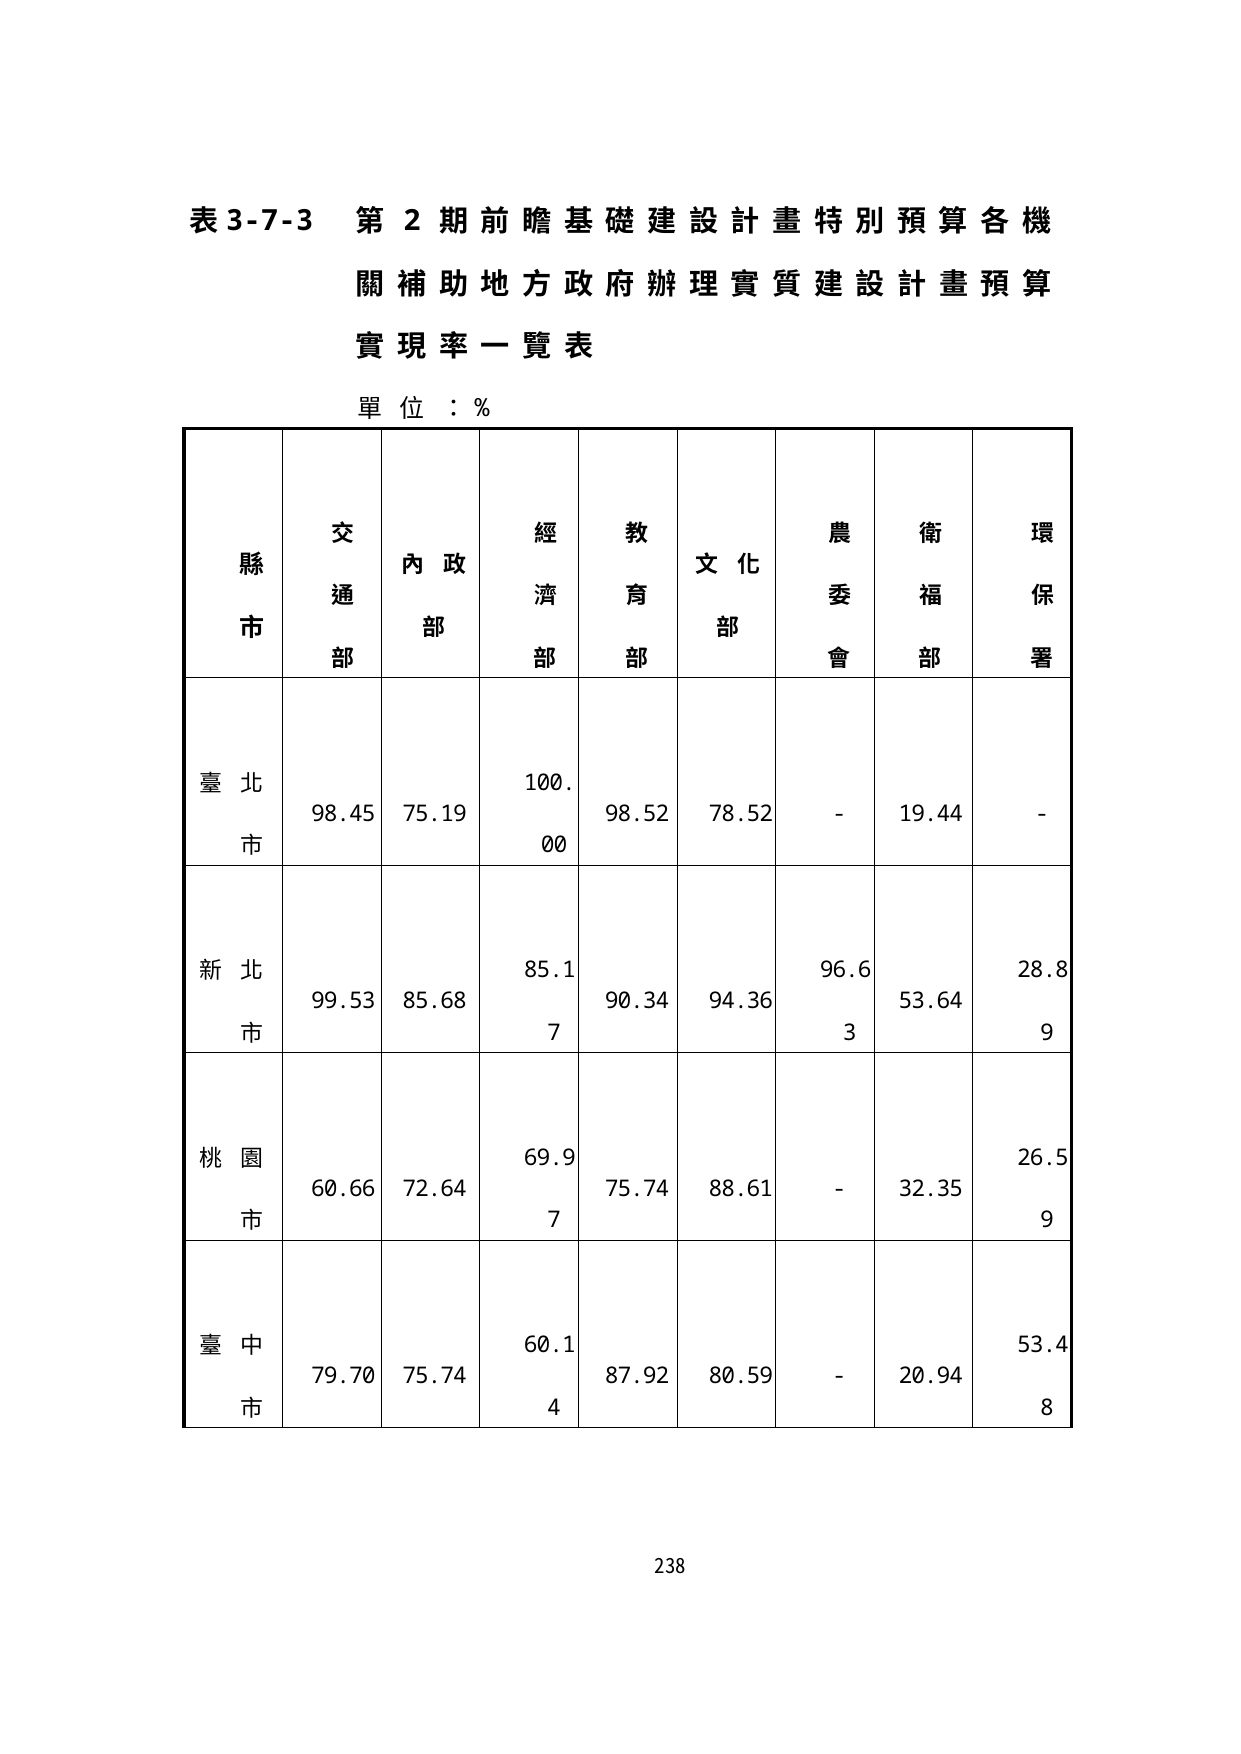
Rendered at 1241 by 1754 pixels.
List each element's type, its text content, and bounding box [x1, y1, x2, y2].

table_cell 96.63 [776, 866, 874, 1052]
table_cell 53.48 [973, 1241, 1070, 1427]
table_header 文化部 [678, 430, 775, 677]
table_header 經濟部 [480, 430, 578, 677]
table_cell 20.94 [875, 1241, 972, 1427]
table_cell 60.14 [480, 1241, 578, 1427]
table_header 衛福部 [875, 430, 972, 677]
table_header 內政部 [382, 430, 479, 677]
table_cell 臺中市 [186, 1241, 282, 1427]
table_cell 桃園市 [186, 1053, 282, 1240]
table_cell 75.74 [382, 1241, 479, 1427]
table_header 農委會 [776, 430, 874, 677]
table_header 交通部 [283, 430, 381, 677]
table_cell 94.36 [678, 866, 775, 1052]
table_cell - [973, 678, 1070, 865]
table_cell 60.66 [283, 1053, 381, 1240]
table_cell 80.59 [678, 1241, 775, 1427]
table_header 教育部 [579, 430, 677, 677]
table_cell 78.52 [678, 678, 775, 865]
table_cell 32.35 [875, 1053, 972, 1240]
table_cell 新北市 [186, 866, 282, 1052]
table_cell 100.00 [480, 678, 578, 865]
table_cell 90.34 [579, 866, 677, 1052]
table_cell 99.53 [283, 866, 381, 1052]
table_cell 72.64 [382, 1053, 479, 1240]
table_cell 28.89 [973, 866, 1070, 1052]
table_cell - [776, 678, 874, 865]
table_cell 75.19 [382, 678, 479, 865]
table_header 環保署 [973, 430, 1070, 677]
table_cell 臺北市 [186, 678, 282, 865]
table_cell - [776, 1241, 874, 1427]
table_cell 98.52 [579, 678, 677, 865]
table_cell 98.45 [283, 678, 381, 865]
table_cell 53.64 [875, 866, 972, 1052]
table_header 縣市 [186, 430, 282, 677]
table_cell 75.74 [579, 1053, 677, 1240]
table_cell 69.97 [480, 1053, 578, 1240]
table_cell 19.44 [875, 678, 972, 865]
table_cell 88.61 [678, 1053, 775, 1240]
table_cell 87.92 [579, 1241, 677, 1427]
table_cell 85.17 [480, 866, 578, 1052]
text 表3-7-3 第2期前瞻基礎建設計畫特別預算各機關補助地方政府辦理實質建設計畫預算實現率一覽表 單位：% [183, 177, 1058, 427]
table_cell 79.70 [283, 1241, 381, 1427]
table_cell - [776, 1053, 874, 1240]
table_cell 26.59 [973, 1053, 1070, 1240]
table_cell 85.68 [382, 866, 479, 1052]
